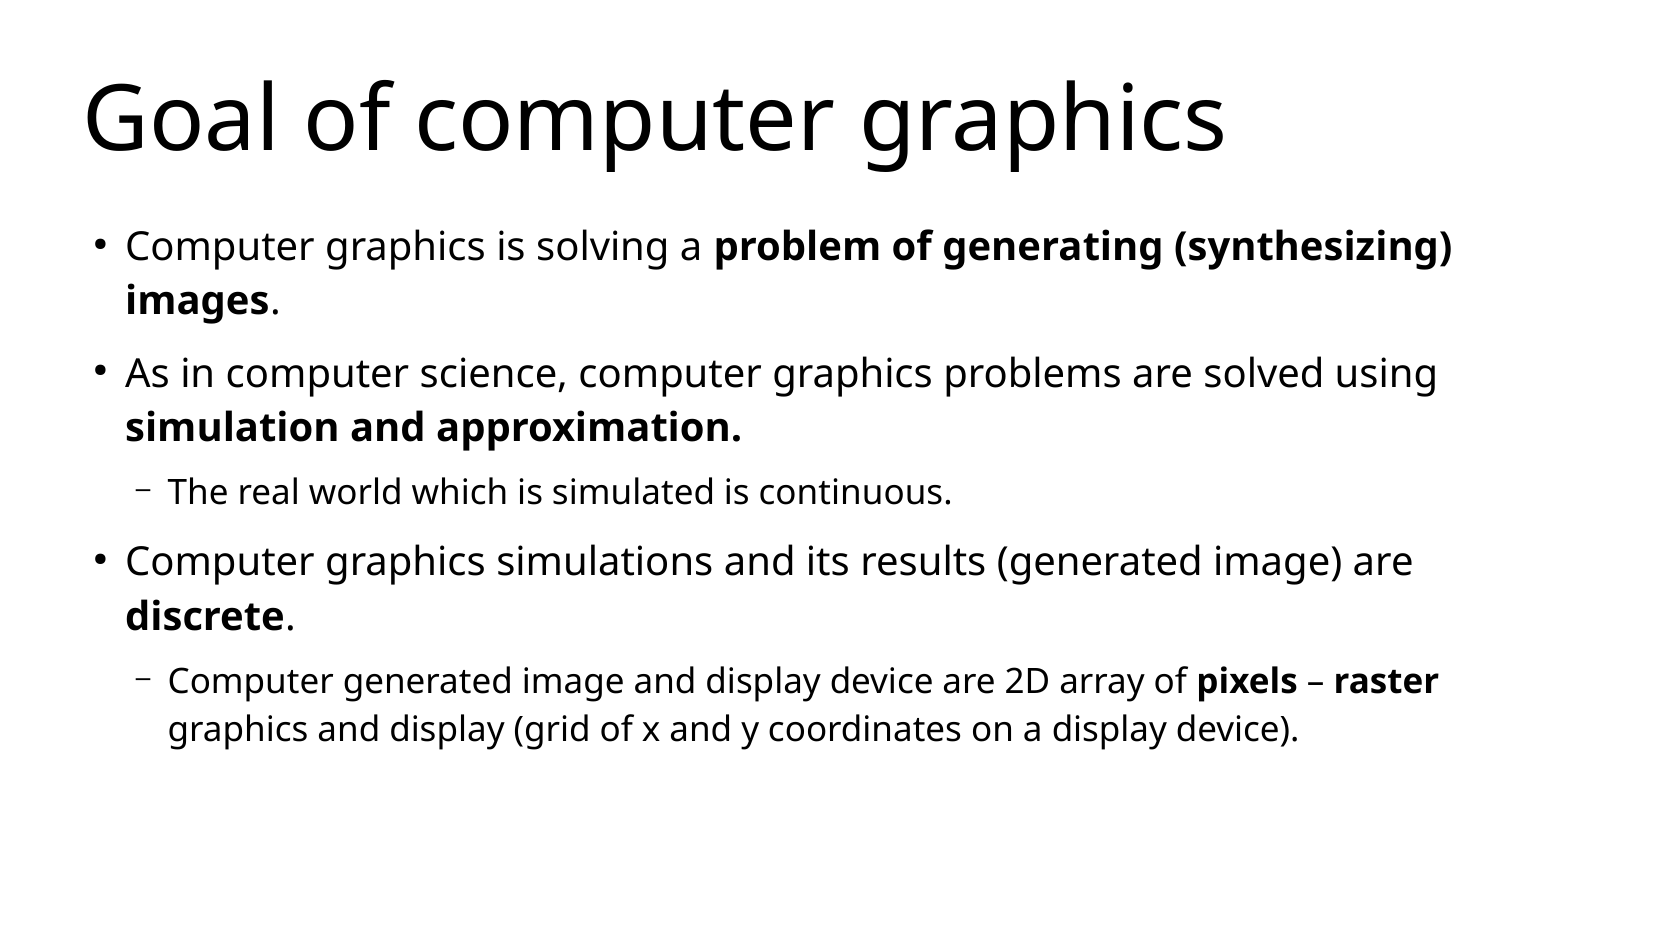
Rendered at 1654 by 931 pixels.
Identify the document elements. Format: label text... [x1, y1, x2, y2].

list Computer graphics is solving a problem of generating (synthesizing) images. As in computer science, computer graphics problems are solved using simulation and approximation. The real world which is simulated is continuous. Computer graphics simulations and its results (generated image) are discrete. Computer generated image and display device are 2D array of pixels – raster graphics and display (grid of x and y coordinates on a display device). [82, 217, 1571, 758]
title Goal of computer graphics [82, 37, 1571, 193]
